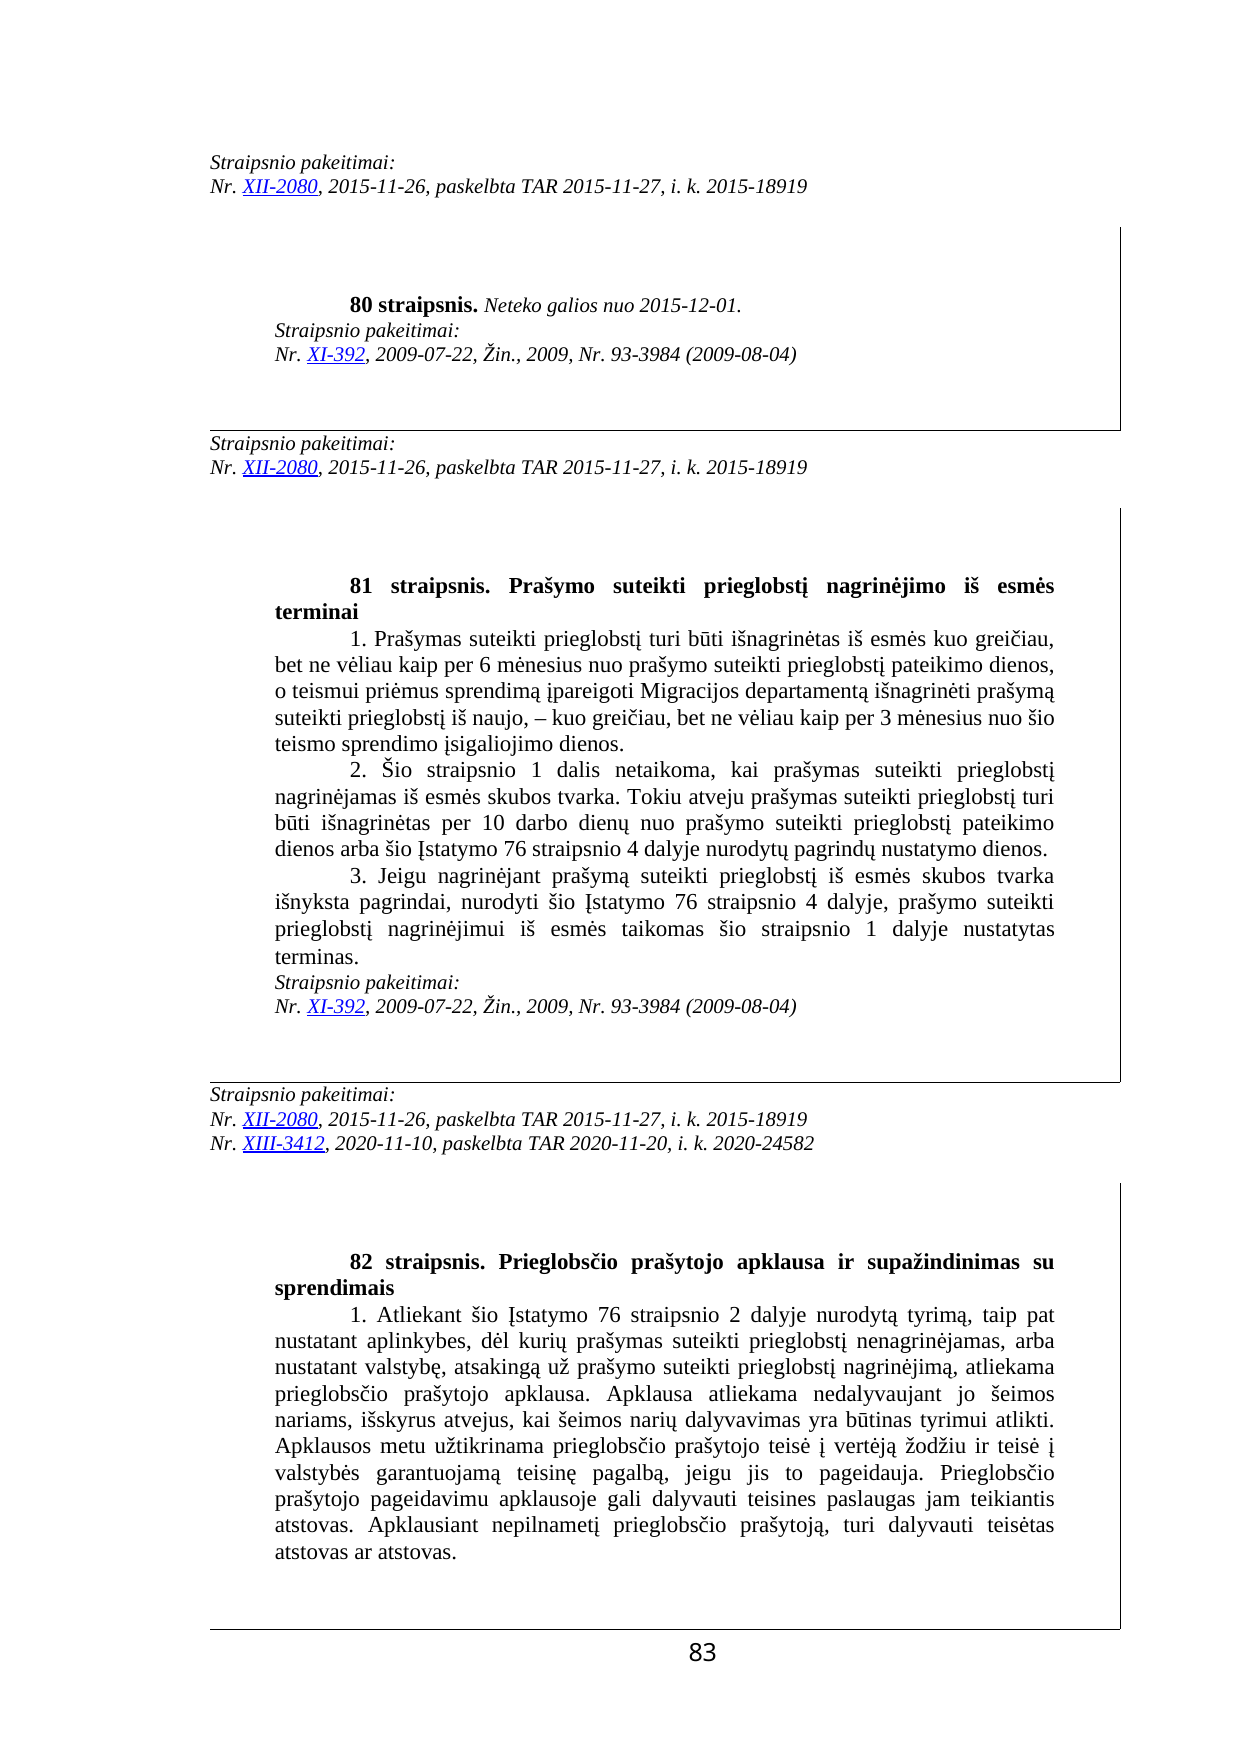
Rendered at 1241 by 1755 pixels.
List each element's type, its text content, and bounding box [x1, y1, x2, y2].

text Nr. XII-2080, 2015-11-26, paskelbta TAR 2015-11-27, i. k. 2015-18919 [210, 454, 1120, 479]
text Nr. XI-392, 2009-07-22, Žin., 2009, Nr. 93-3984 (2009-08-04) [210, 994, 1120, 1082]
text Straipsnio pakeitimai: [210, 970, 1120, 994]
text Straipsnio pakeitimai: [210, 150, 1120, 174]
text Straipsnio pakeitimai: [210, 431, 1120, 454]
text Nr. XII-2080, 2015-11-26, paskelbta TAR 2015-11-27, i. k. 2015-18919 [210, 1106, 1120, 1131]
text Nr. XII-2080, 2015-11-26, paskelbta TAR 2015-11-27, i. k. 2015-18919 [210, 174, 1120, 198]
text 81 straipsnis. Prašymo suteikti prieglobstį nagrinėjimo iš esmės terminai [210, 507, 1120, 625]
text Nr. XI-392, 2009-07-22, Žin., 2009, Nr. 93-3984 (2009-08-04) [210, 342, 1120, 430]
text Straipsnio pakeitimai: [210, 1082, 1120, 1106]
text 82 straipsnis. Prieglobsčio prašytojo apklausa ir supažindinimas su sprendimais [210, 1183, 1120, 1301]
text 1. Prašymas suteikti prieglobstį turi būti išnagrinėtas iš esmės kuo greičiau, bet ne vėliau kaip per 6 mėnesius nuo prašymo suteikti prieglobstį pateikimo dienos, o teismui priėmus sprendimą įpareigoti Migracijos departamentą išnagrinėti prašymą suteikti prieglobstį iš naujo, – kuo greičiau, bet ne vėliau kaip per 3 mėnesius nuo šio teismo sprendimo įsigaliojimo dienos. [210, 625, 1120, 756]
text 2. Šio straipsnio 1 dalis netaikoma, kai prašymas suteikti prieglobstį nagrinėjamas iš esmės skubos tvarka. Tokiu atveju prašymas suteikti prieglobstį turi būti išnagrinėtas per 10 darbo dienų nuo prašymo suteikti prieglobstį pateikimo dienos arba šio Įstatymo 76 straipsnio 4 dalyje nurodytų pagrindų nustatymo dienos. [210, 756, 1120, 862]
text Nr. XIII-3412, 2020-11-10, paskelbta TAR 2020-11-20, i. k. 2020-24582 [210, 1131, 1120, 1154]
text 1. Atliekant šio Įstatymo 76 straipsnio 2 dalyje nurodytą tyrimą, taip pat nustatant aplinkybes, dėl kurių prašymas suteikti prieglobstį nenagrinėjamas, arba nustatant valstybę, atsakingą už prašymo suteikti prieglobstį nagrinėjimą, atliekama prieglobsčio prašytojo apklausa. Apklausa atliekama nedalyvaujant jo šeimos nariams, išskyrus atvejus, kai šeimos narių dalyvavimas yra būtinas tyrimui atlikti. Apklausos metu užtikrinama prieglobsčio prašytojo teisė į vertėją žodžiu ir teisė į valstybės garantuojamą teisinę pagalbą, jeigu jis to pageidauja. Prieglobsčio prašytojo pageidavimu apklausoje gali dalyvauti teisines paslaugas jam teikiantis atstovas. Apklausiant nepilnametį prieglobsčio prašytoją, turi dalyvauti teisėtas atstovas ar atstovas. [210, 1301, 1120, 1629]
text 3. Jeigu nagrinėjant prašymą suteikti prieglobstį iš esmės skubos tvarka išnyksta pagrindai, nurodyti šio Įstatymo 76 straipsnio 4 dalyje, prašymo suteikti prieglobstį nagrinėjimui iš esmės taikomas šio straipsnio 1 dalyje nustatytas terminas. [210, 862, 1120, 970]
text 80 straipsnis. Neteko galios nuo 2015-12-01. [210, 227, 1120, 318]
text Straipsnio pakeitimai: [210, 318, 1120, 342]
